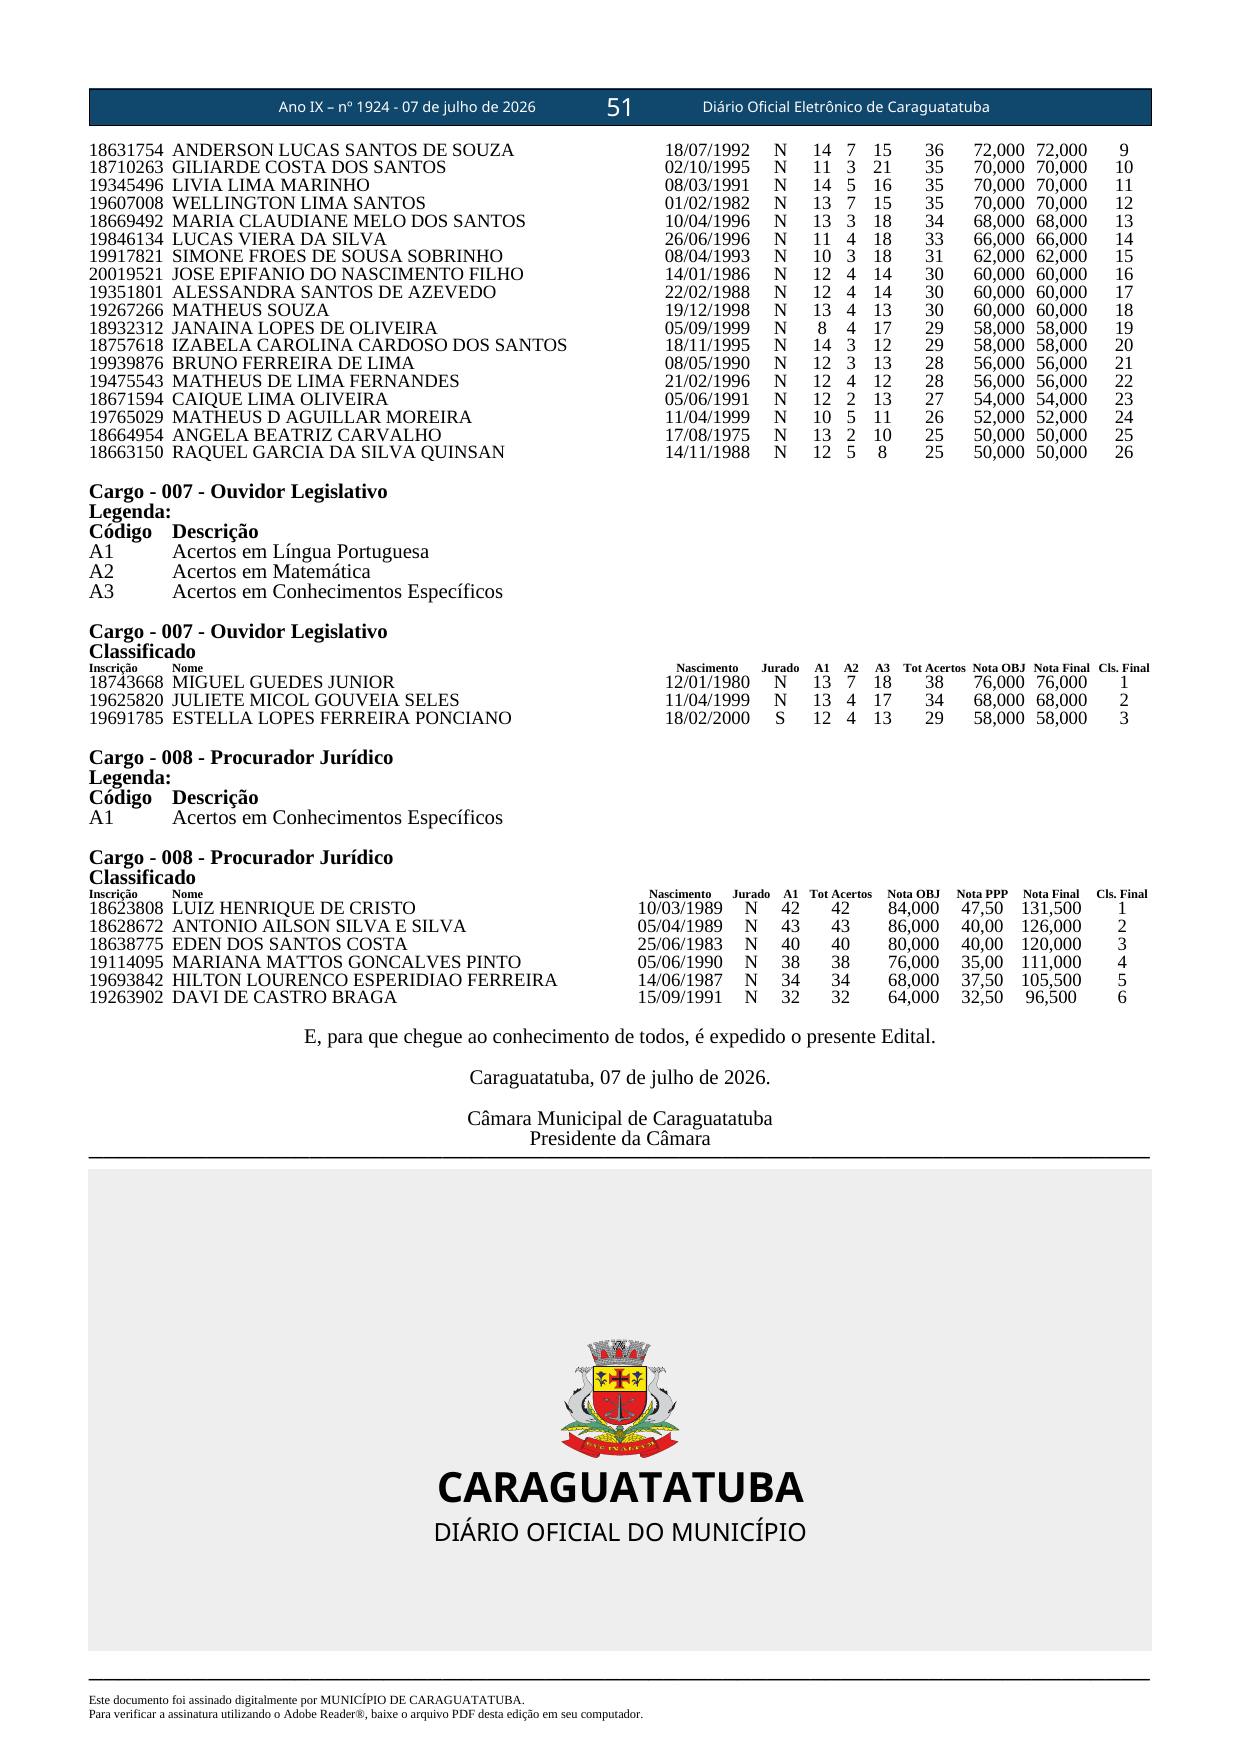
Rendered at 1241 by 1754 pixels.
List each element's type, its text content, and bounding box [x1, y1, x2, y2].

text Câmara Municipal de Caraguatatuba [88, 1109, 1152, 1129]
text 18663150 RAQUEL GARCIA DA SILVA QUINSAN 14/11/1988 N 12 5 8 25 50,000 50,000 26 [88, 444, 1152, 462]
text Código Descrição [88, 523, 1152, 543]
text 18623808 LUIZ HENRIQUE DE CRISTO 10/03/1989 N 42 42 84,000 47,50 131,500 1 [88, 901, 1152, 918]
text CARAGUATATUBA [88, 1458, 1152, 1515]
text Legenda: [88, 503, 1152, 523]
text Cargo ‑ 007 ‑ Ouvidor Legislativo [88, 483, 1152, 503]
text A2 Acertos em Matemática [88, 563, 1152, 582]
text 18671594 CAIQUE LIMA OLIVEIRA 05/06/1991 N 12 2 13 27 54,000 54,000 23 [88, 391, 1152, 409]
text A3 Acertos em Conhecimentos Específicos [88, 582, 1152, 602]
text E, para que chegue ao conhecimento de todos, é expedido o presente Edital. [88, 1028, 1152, 1048]
text Código Descrição [88, 788, 1152, 808]
text Legenda: [88, 769, 1152, 788]
text 18664954 ANGELA BEATRIZ CARVALHO 17/08/1975 N 13 2 10 25 50,000 50,000 25 [88, 427, 1152, 444]
text 19691785 ESTELLA LOPES FERREIRA PONCIANO 18/02/2000 S 12 4 13 29 58,000 58,000 3 [88, 710, 1152, 728]
text Cargo ‑ 008 ‑ Procurador Jurídico [88, 749, 1152, 769]
text 19693842 HILTON LOURENCO ESPERIDIAO FERREIRA 14/06/1987 N 34 34 68,000 37,50 105,500 5 [88, 972, 1152, 990]
text Cargo ‑ 008 ‑ Procurador Jurídico [88, 849, 1152, 869]
text 18710263 GILIARDE COSTA DOS SANTOS 02/10/1995 N 11 3 21 35 70,000 70,000 10 [88, 159, 1152, 177]
text 19475543 MATHEUS DE LIMA FERNANDES 21/02/1996 N 12 4 12 28 56,000 56,000 22 [88, 373, 1152, 391]
text Presidente da Câmara [88, 1129, 1152, 1149]
text 19351801 ALESSANDRA SANTOS DE AZEVEDO 22/02/1988 N 12 4 14 30 60,000 60,000 17 [88, 284, 1152, 302]
text 19765029 MATHEUS D AGUILLAR MOREIRA 11/04/1999 N 10 5 11 26 52,000 52,000 24 [88, 409, 1152, 427]
text 19263902 DAVI DE CASTRO BRAGA 15/09/1991 N 32 32 64,000 32,50 96,500 6 [88, 990, 1152, 1007]
text Inscrição Nome Nascimento Jurado A1 A2 A3 Tot Acertos Nota OBJ Nota Final Cls. Final [88, 663, 1152, 675]
text Classificado [88, 869, 1152, 889]
text 19625820 JULIETE MICOL GOUVEIA SELES 11/04/1999 N 13 4 17 34 68,000 68,000 2 [88, 692, 1152, 710]
text 18669492 MARIA CLAUDIANE MELO DOS SANTOS 10/04/1996 N 13 3 18 34 68,000 68,000 13 [88, 213, 1152, 231]
text 18757618 IZABELA CAROLINA CARDOSO DOS SANTOS 18/11/1995 N 14 3 12 29 58,000 58,000 20 [88, 338, 1152, 356]
text Cargo ‑ 007 ‑ Ouvidor Legislativo [88, 623, 1152, 643]
text 18743668 MIGUEL GUEDES JUNIOR 12/01/1980 N 13 7 18 38 76,000 76,000 1 [88, 675, 1152, 692]
text 18628672 ANTONIO AILSON SILVA E SILVA 05/04/1989 N 43 43 86,000 40,00 126,000 2 [88, 918, 1152, 936]
text 18932312 JANAINA LOPES DE OLIVEIRA 05/09/1999 N 8 4 17 29 58,000 58,000 19 [88, 320, 1152, 338]
text A1 Acertos em Língua Portuguesa [88, 543, 1152, 563]
text 18638775 EDEN DOS SANTOS COSTA 25/06/1983 N 40 40 80,000 40,00 120,000 3 [88, 936, 1152, 954]
text Caraguatatuba, 07 de julho de 2026. [88, 1069, 1152, 1088]
text ──────────────────────────────────────────────────────────────────────── [88, 1149, 1152, 1169]
text 18631754 ANDERSON LUCAS SANTOS DE SOUZA 18/07/1992 N 14 7 15 36 72,000 72,000 9 [88, 142, 1152, 159]
text 19939876 BRUNO FERREIRA DE LIMA 08/05/1990 N 12 3 13 28 56,000 56,000 21 [88, 356, 1152, 373]
text DIÁRIO OFICIAL DO MUNICÍPIO [88, 1515, 1152, 1549]
text 20019521 JOSE EPIFANIO DO NASCIMENTO FILHO 14/01/1986 N 12 4 14 30 60,000 60,000 16 [88, 266, 1152, 284]
text 19267266 MATHEUS SOUZA 19/12/1998 N 13 4 13 30 60,000 60,000 18 [88, 302, 1152, 320]
text 19114095 MARIANA MATTOS GONCALVES PINTO 05/06/1990 N 38 38 76,000 35,00 111,000 4 [88, 954, 1152, 972]
text A1 Acertos em Conhecimentos Específicos [88, 808, 1152, 828]
text 19607008 WELLINGTON LIMA SANTOS 01/02/1982 N 13 7 15 35 70,000 70,000 12 [88, 195, 1152, 213]
text 19345496 LIVIA LIMA MARINHO 08/03/1991 N 14 5 16 35 70,000 70,000 11 [88, 177, 1152, 195]
text Inscrição Nome Nascimento Jurado A1 Tot Acertos Nota OBJ Nota PPP Nota Final Cls. Final [88, 889, 1152, 901]
text 19846134 LUCAS VIERA DA SILVA 26/06/1996 N 11 4 18 33 66,000 66,000 14 [88, 231, 1152, 249]
text Classificado [88, 643, 1152, 663]
text 19917821 SIMONE FROES DE SOUSA SOBRINHO 08/04/1993 N 10 3 18 31 62,000 62,000 15 [88, 249, 1152, 266]
